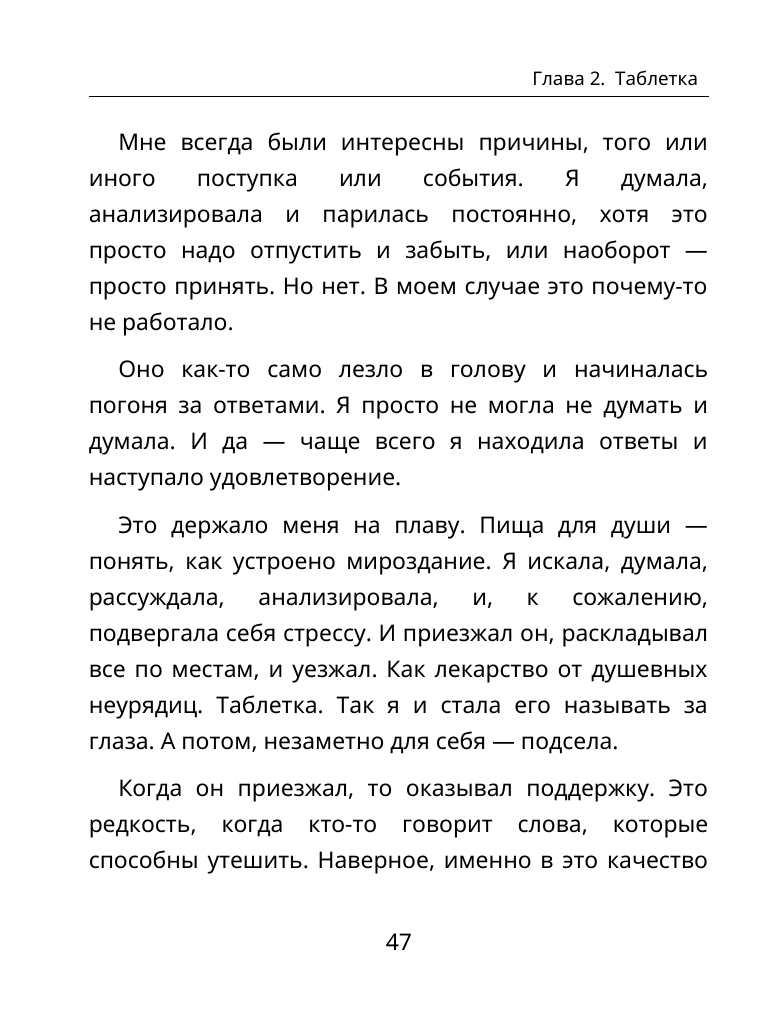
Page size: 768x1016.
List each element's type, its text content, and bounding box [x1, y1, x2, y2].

text Оно как-то само лезло в голову и начиналась погоня за ответами. Я просто не могла не думать и думала. И да — чаще всего я находила ответы и наступало удовлетворение. [88, 353, 709, 492]
text Это держало меня на плаву. Пища для души — понять, как устроено мироздание. Я искала, думала, рассуждала, анализировала, и, к сожалению, подвергала себя стрессу. И приезжал он, раскладывал все по местам, и уезжал. Как лекарство от душевных неурядиц. Таблетка. Так я и стала его называть за глаза. А потом, незаметно для себя — подсела. [88, 509, 709, 756]
text Когда он приезжал, то оказывал поддержку. Это редкость, когда кто-то говорит слова, которые способны утешить. Наверное, именно в это качество [88, 772, 709, 875]
text Мне всегда были интересны причины, того или иного поступка или события. Я думала, анализировала и парилась постоянно, хотя это просто надо отпустить и забыть, или наоборот — просто принять. Но нет. В моем случае это почему-то не работало. [88, 126, 709, 337]
